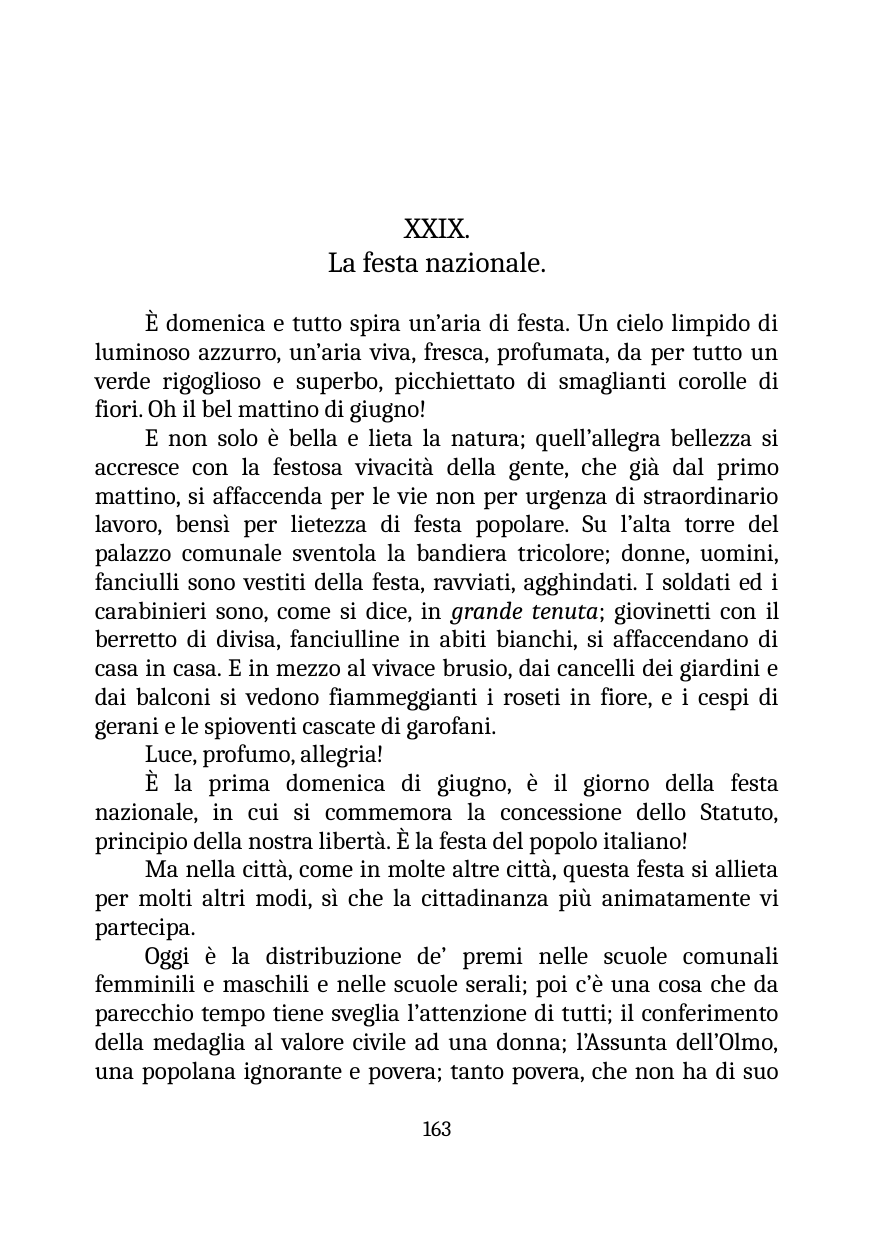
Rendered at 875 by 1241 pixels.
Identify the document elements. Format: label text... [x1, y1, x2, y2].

text È la prima domenica di giugno, è il giorno della festa nazionale, in cui si commemora la concessione dello Statuto, principio della nostra libertà. È la festa del popolo italiano! [94, 769, 779, 855]
text E non solo è bella e lieta la natura; quell’allegra bellezza si accresce con la festosa vivacità della gente, che già dal primo mattino, si affaccenda per le vie non per urgenza di straordinario lavoro, bensì per lietezza di festa popolare. Su l’alta torre del palazzo comunale sventola la bandiera tricolore; donne, uomini, fanciulli sono vestiti della festa, ravviati, agghindati. I soldati ed i carabinieri sono, come si dice, in grande tenuta; giovinetti con il berretto di divisa, fanciulline in abiti bianchi, si affaccendano di casa in casa. E in mezzo al vivace brusio, dai cancelli dei giardini e dai balconi si vedono fiammeggianti i roseti in fiore, e i cespi di gerani e le spioventi cascate di garofani. [94, 424, 779, 740]
text Ma nella città, come in molte altre città, questa festa si allieta per molti altri modi, sì che la cittadinanza più animatamente vi partecipa. [94, 855, 779, 942]
text Oggi è la distribuzione de’ premi nelle scuole comunali femminili e maschili e nelle scuole serali; poi c’è una cosa che da parecchio tempo tiene sveglia l’attenzione di tutti; il conferimento della medaglia al valore civile ad una donna; l’Assunta dell’Olmo, una popolana ignorante e povera; tanto povera, che non ha di suo [94, 942, 779, 1085]
subtitle XXIX. La festa nazionale. [94, 213, 779, 280]
text Luce, profumo, allegria! [94, 740, 779, 769]
text È domenica e tutto spira un’aria di festa. Un cielo limpido di luminoso azzurro, un’aria viva, fresca, profumata, da per tutto un verde rigoglioso e superbo, picchiettato di smaglianti corolle di fiori. Oh il bel mattino di giugno! [94, 309, 779, 424]
